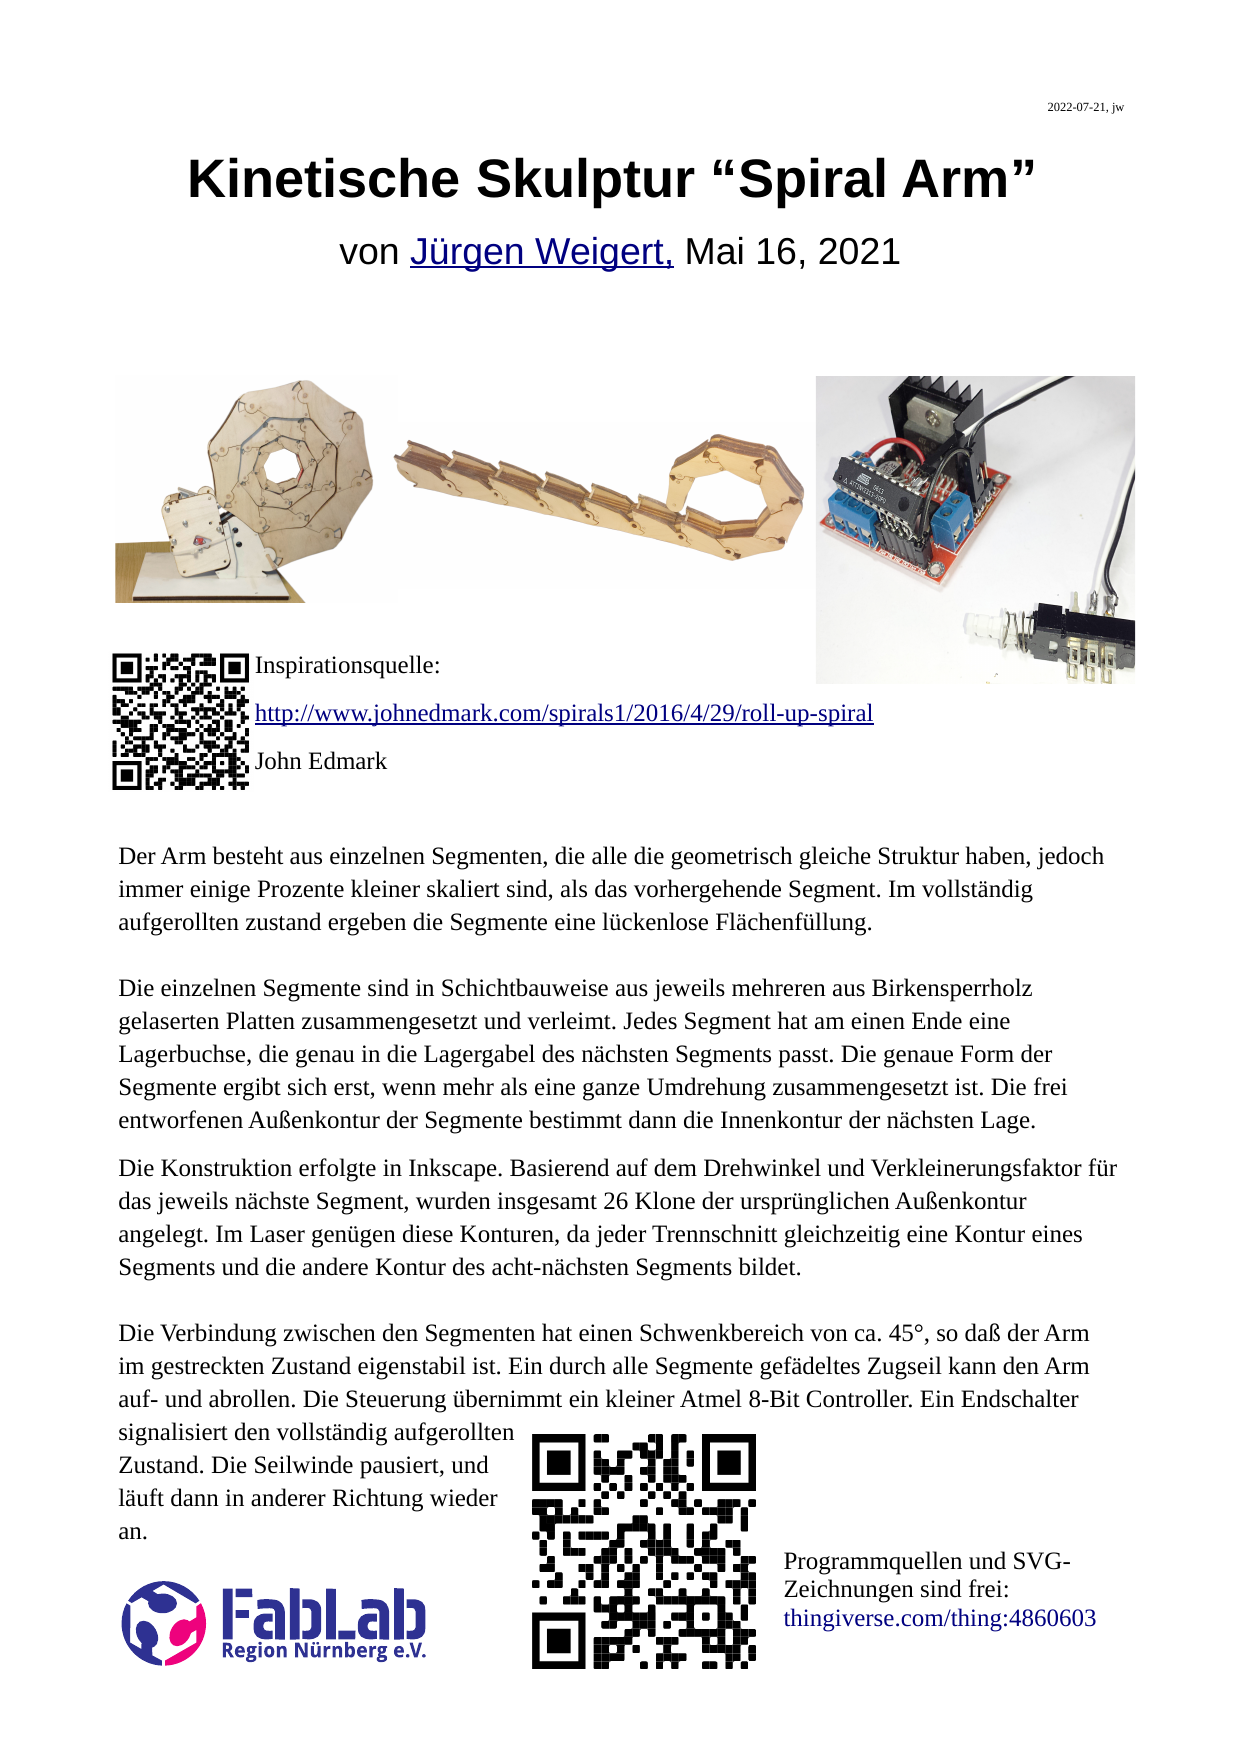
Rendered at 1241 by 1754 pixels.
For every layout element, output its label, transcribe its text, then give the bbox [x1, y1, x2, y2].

title Kinetische Skulptur “Spiral Arm” [118, 143, 1122, 210]
subtitle von Jürgen Weigert, Mai 16, 2021 [118, 229, 1122, 272]
text Der Arm besteht aus einzelnen Segmenten, die alle die geometrisch gleiche Struktur haben, jedoch immer einige Prozente kleiner skaliert sind, als das vorhergehende Segment. Im vollständig aufgerollten zustand ergeben die Segmente eine lückenlose Flächenfüllung. Die einzelnen Segmente sind in Schichtbauweise aus jeweils mehreren aus Birkensperrholz gelaserten Platten zusammengesetzt und verleimt. Jedes Segment hat am einen Ende eine Lagerbuchse, die genau in die Lagergabel des nächsten Segments passt. Die genaue Form der Segmente ergibt sich erst, wenn mehr als eine ganze Umdrehung zusammengesetzt ist. Die frei entworfenen Außenkontur der Segmente bestimmt dann die Innenkontur der nächsten Lage. [118, 841, 1122, 1134]
text http://www.johnedmark.com/spirals1/2016/4/29/roll-up-spiral [255, 698, 1122, 727]
text Inspirationsquelle: [255, 651, 815, 679]
text Die Konstruktion erfolgte in Inkscape. Basierend auf dem Drehwinkel und Verkleinerungsfaktor für das jeweils nächste Segment, wurden insgesamt 26 Klone der ursprünglichen Außenkontur angelegt. Im Laser genügen diese Konturen, da jeder Trennschnitt gleichzeitig eine Kontur eines Segments und die andere Kontur des acht-nächsten Segments bildet. Die Verbindung zwischen den Segmenten hat einen Schwenkbereich von ca. 45°, so daß der Arm im gestreckten Zustand eigenstabil ist. Ein durch alle Segmente gefädeltes Zugseil kann den Arm auf- und abrollen. Die Steuerung übernimmt ein kleiner Atmel 8-Bit Controller. Ein Endschalter signalisiert den vollständig aufgerollten Zustand. Die Seilwinde pausiert, und läuft dann in anderer Richtung wieder an. [118, 1153, 1122, 1545]
picture [115, 375, 1136, 684]
picture [521, 1425, 768, 1677]
picture [108, 651, 255, 792]
text John Edmark [255, 746, 1122, 774]
